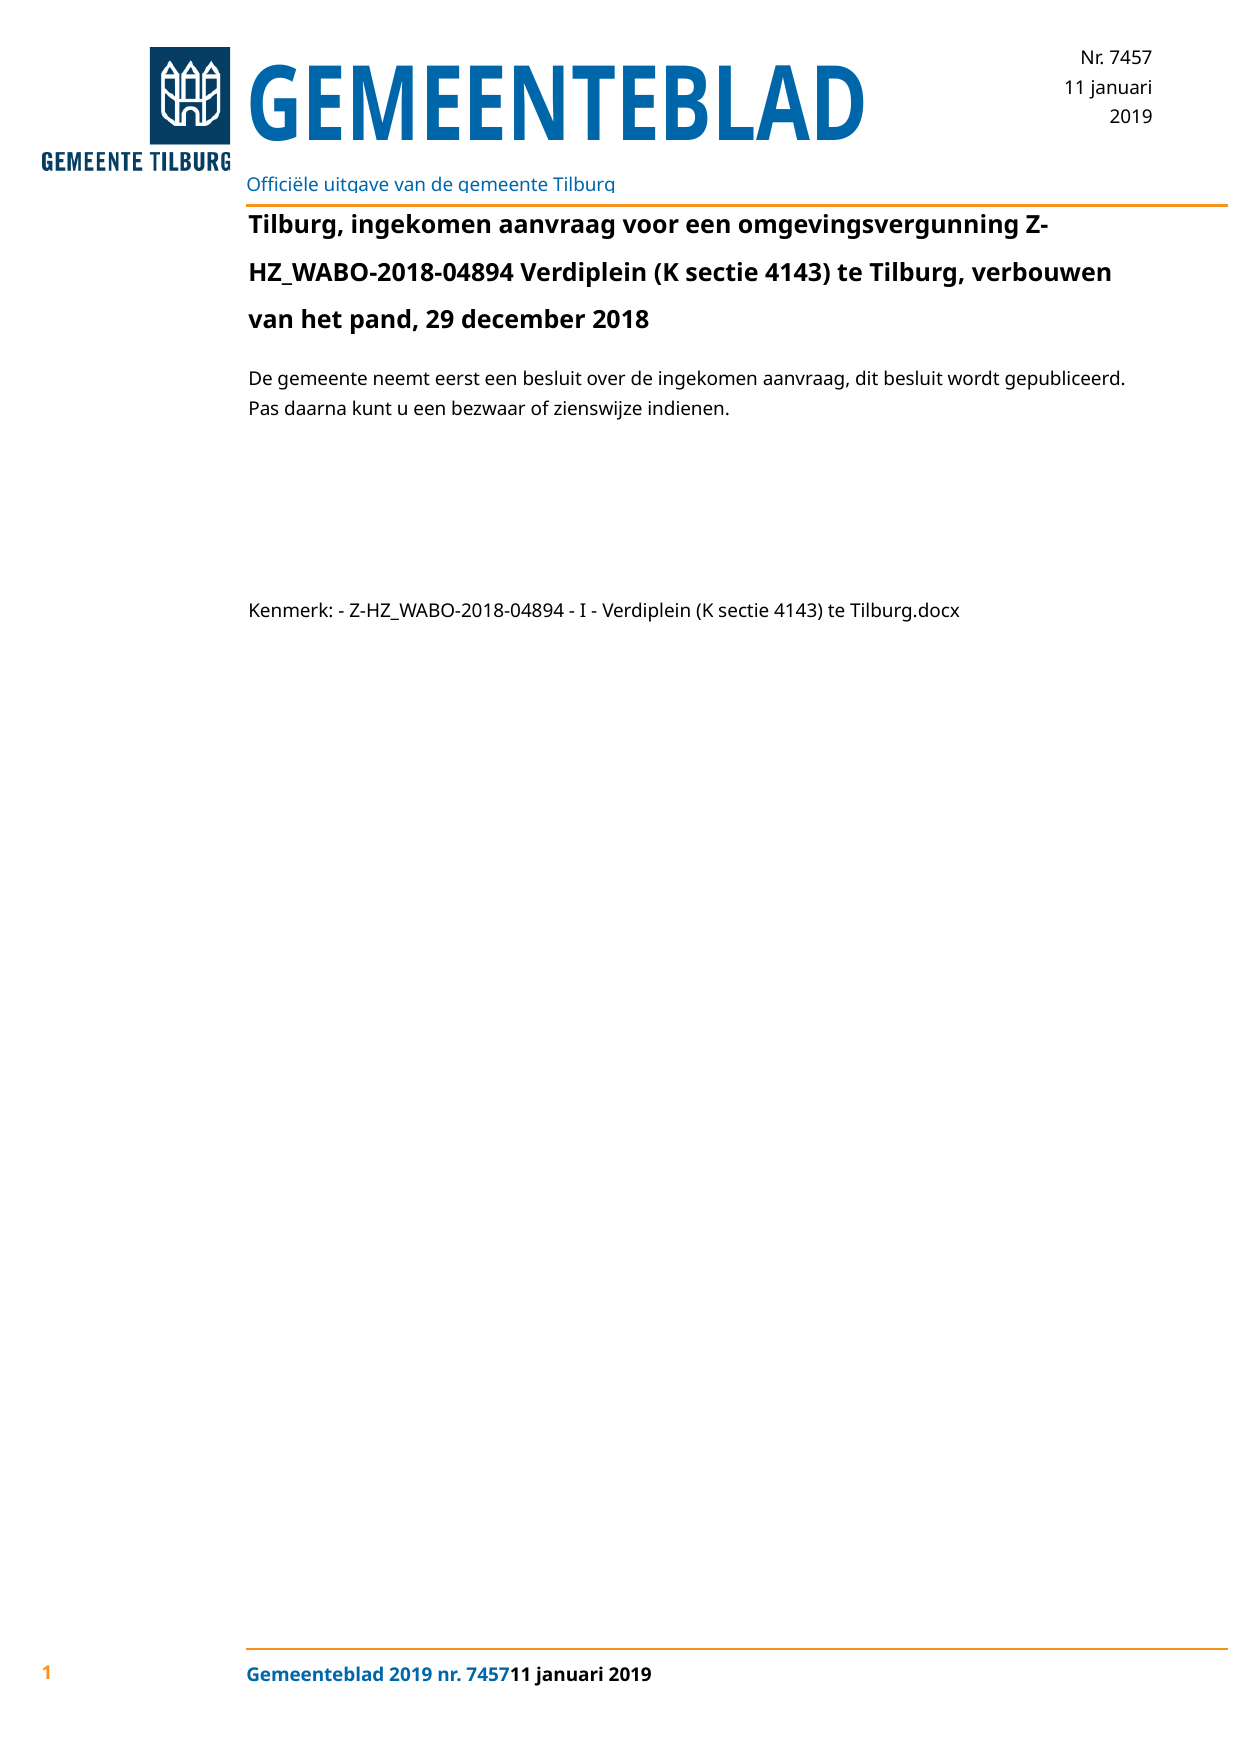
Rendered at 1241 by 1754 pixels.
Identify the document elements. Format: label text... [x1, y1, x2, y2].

picture [41, 47, 231, 172]
text De gemeente neemt eerst een besluit over de ingekomen aanvraag, dit besluit wordt gepubliceerd. Pas daarna kunt u een bezwaar of zienswijze indienen. [248, 366, 1152, 421]
text Kenmerk: - Z-HZ_WABO-2018-04894 - I - Verdiplein (K sectie 4143) te Tilburg.docx [248, 597, 1152, 622]
text Tilburg, ingekomen aanvraag voor een omgevingsvergunning Z-HZ_WABO-2018-04894 Verdiplein (K sectie 4143) te Tilburg, verbouwen van het pand, 29 december 2018 [248, 207, 1152, 336]
